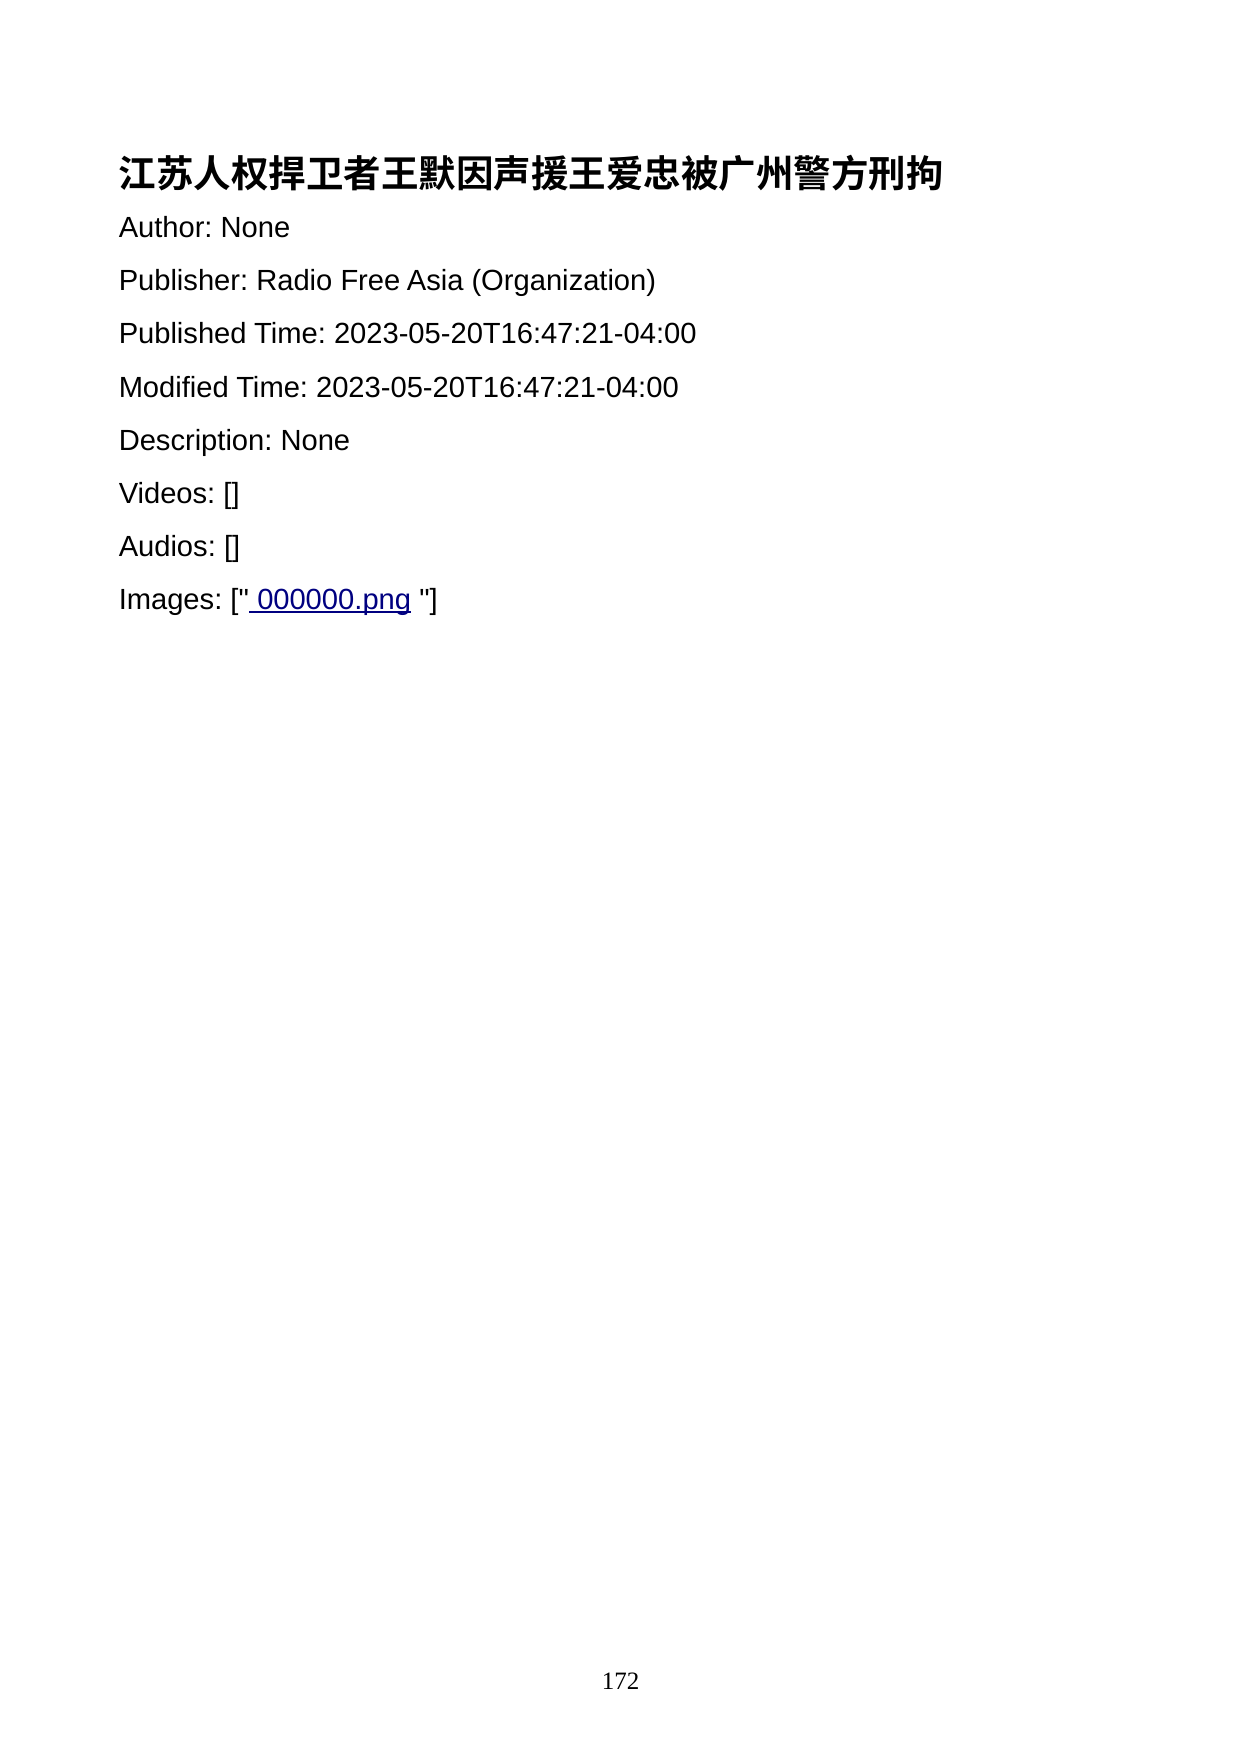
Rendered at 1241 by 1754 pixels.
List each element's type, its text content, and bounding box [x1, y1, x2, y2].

text Description: None [118, 423, 1122, 456]
text Videos: [] [118, 476, 1122, 509]
text Modified Time: 2023-05-20T16:47:21-04:00 [118, 370, 1122, 403]
text Audios: [] [118, 529, 1122, 563]
text Images: [" 000000.png "] [118, 582, 1122, 616]
text Author: None [118, 210, 1122, 244]
text Published Time: 2023-05-20T16:47:21-04:00 [118, 317, 1122, 350]
text Publisher: Radio Free Asia (Organization) [118, 263, 1122, 297]
subtitle 江苏人权捍卫者王默因声援王爱忠被广州警方刑拘 [118, 143, 1122, 198]
